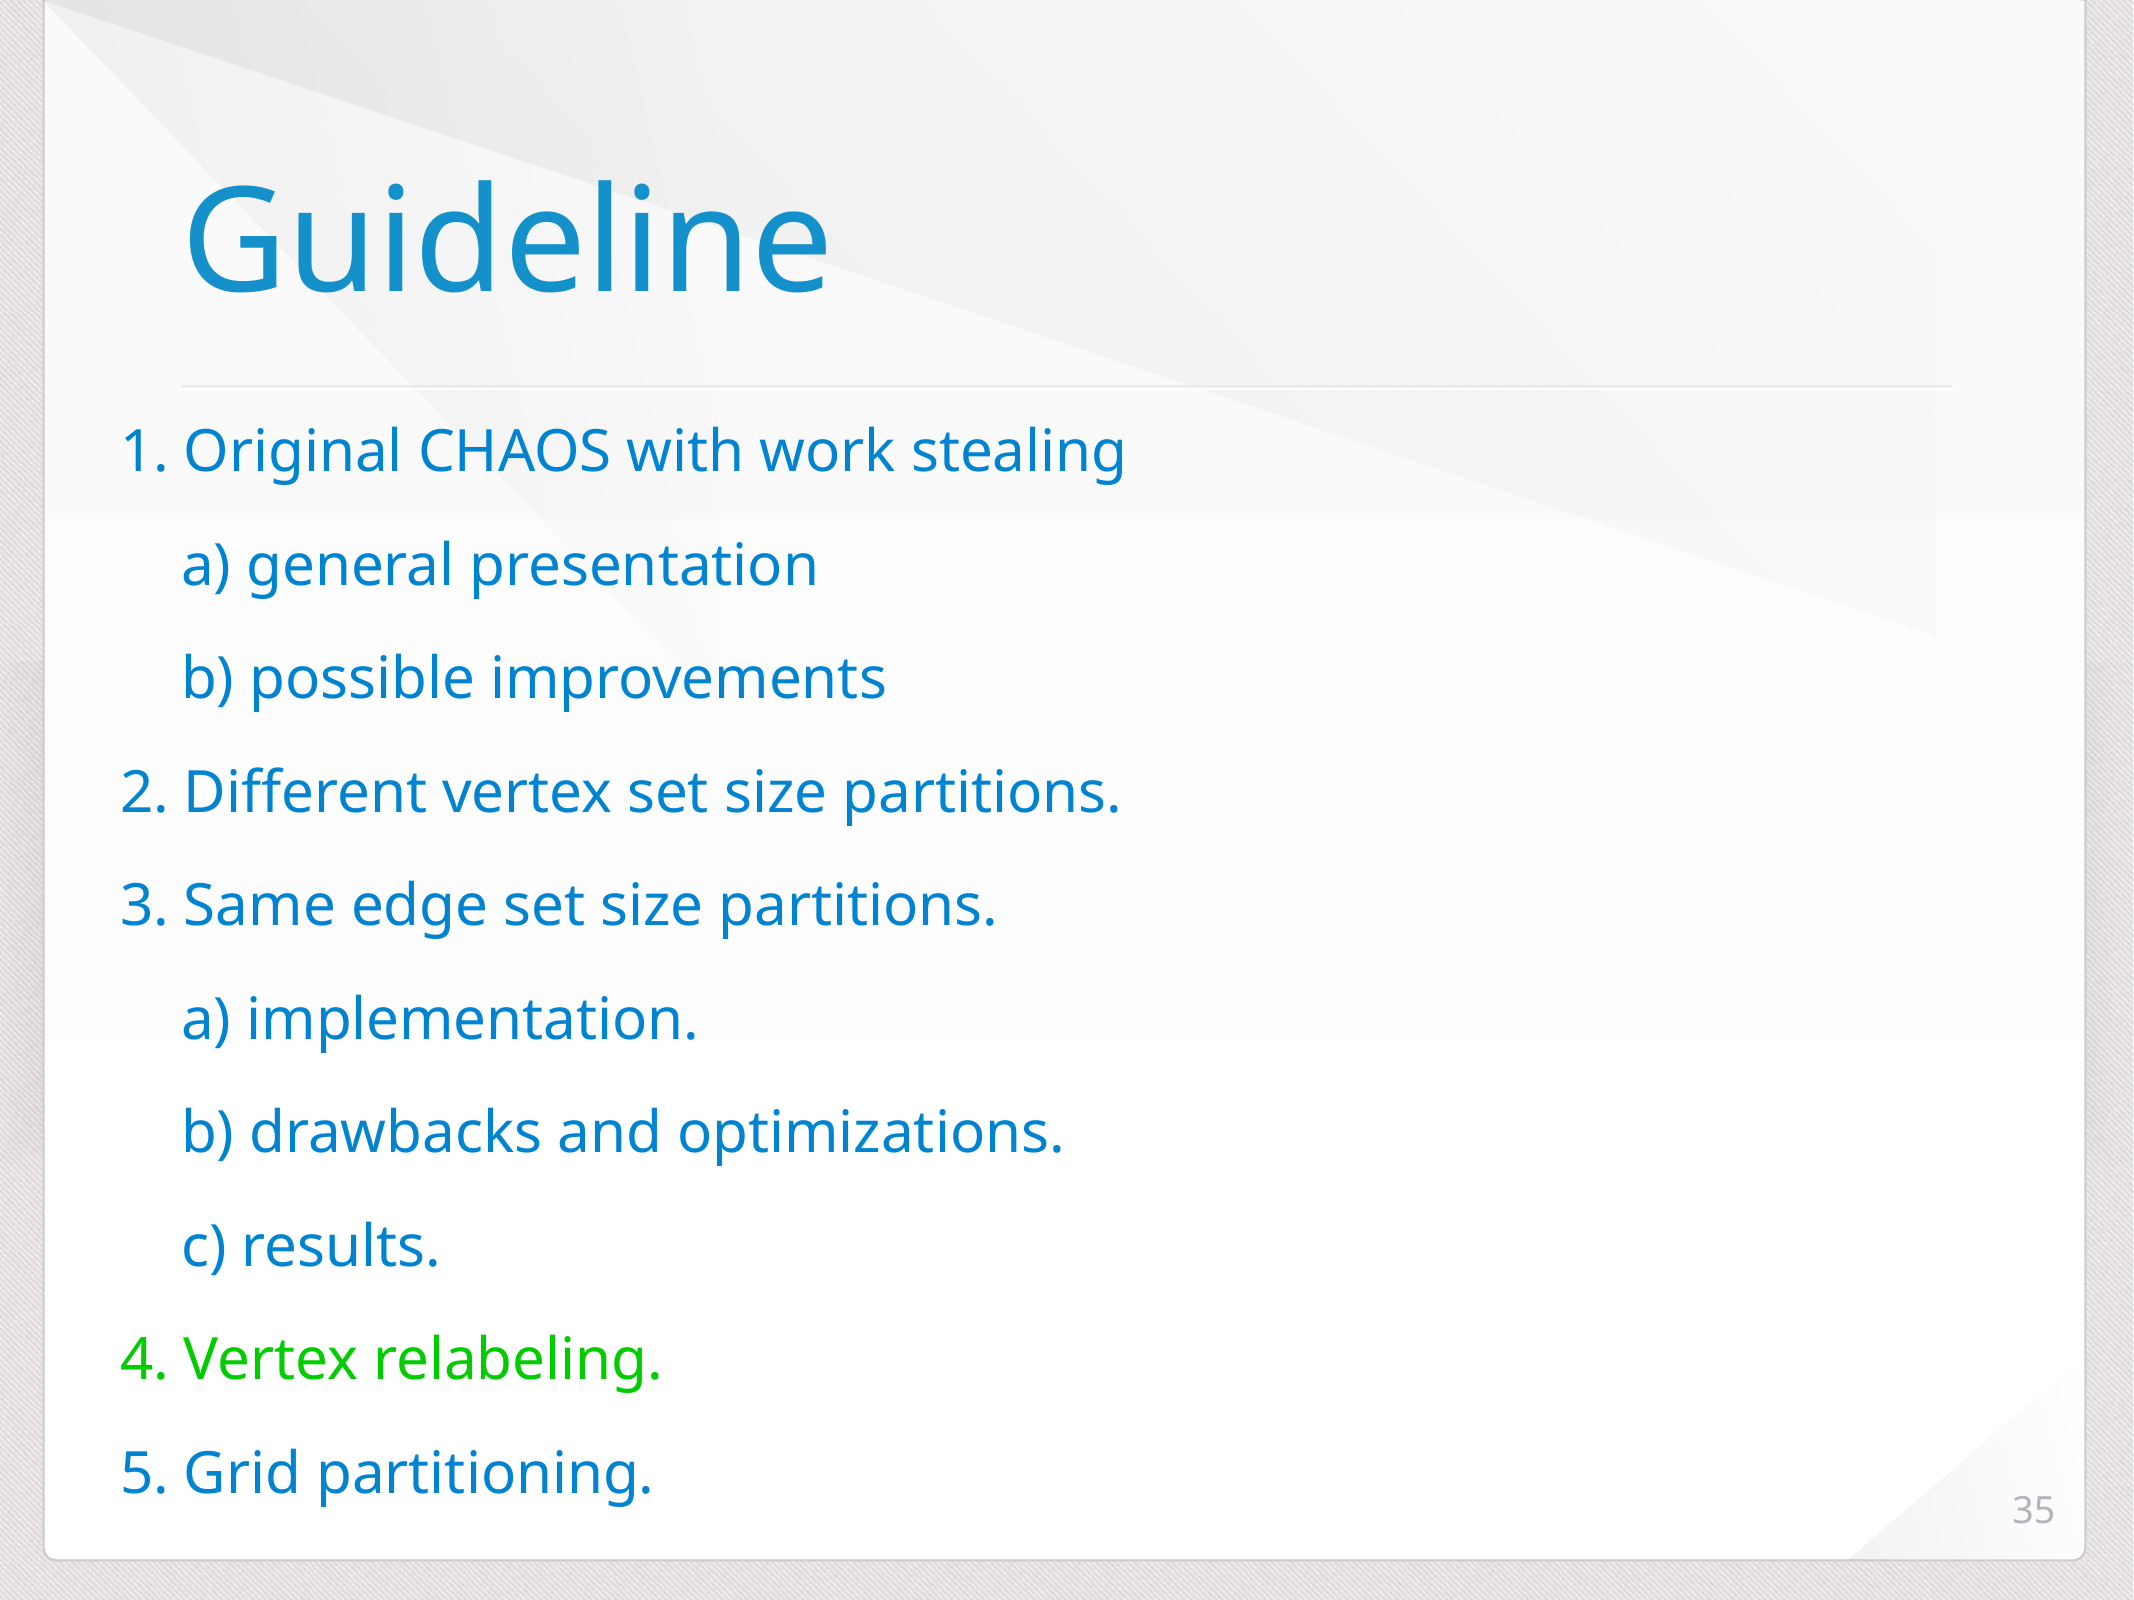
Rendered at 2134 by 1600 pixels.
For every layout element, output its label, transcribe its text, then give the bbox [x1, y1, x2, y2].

slide_number [1909, 1476, 2071, 1548]
title Guideline [181, 145, 1953, 355]
list 1. Original CHAOS with work stealing a) general presentation b) possible improvements 2. Different vertex set size partitions. 3. Same edge set size partitions. a) implementation. b) drawbacks and optimizations. c) results. 4. Vertex relabeling. 5. Grid partitioning. [120, 300, 1438, 1259]
picture [0, 0, 2134, 1600]
